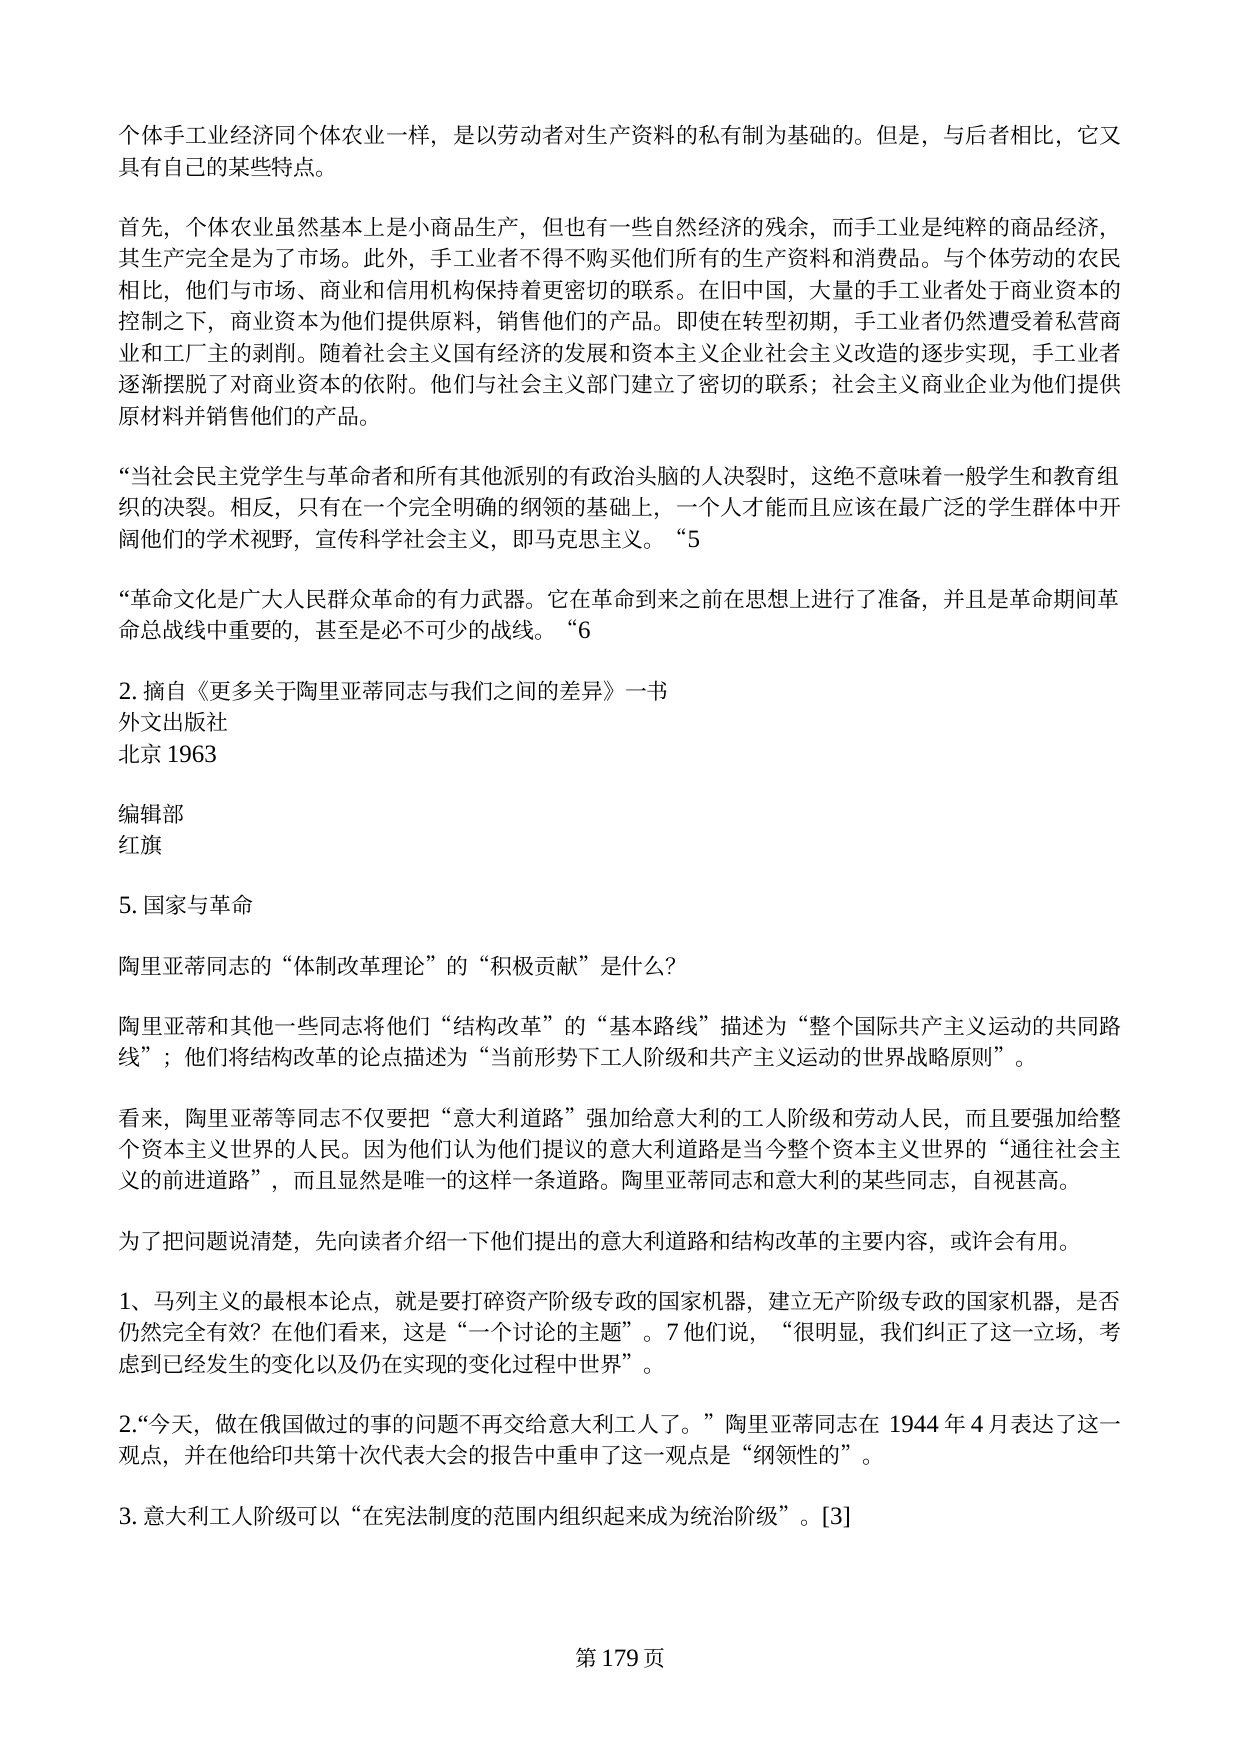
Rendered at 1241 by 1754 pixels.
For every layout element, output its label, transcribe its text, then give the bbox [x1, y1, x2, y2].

text 1、马列主义的最根本论点，就是要打碎资产阶级专政的国家机器，建立无产阶级专政的国家机器，是否仍然完全有效？在他们看来，这是“一个讨论的主题”。7他们说，“很明显，我们纠正了这一立场，考虑到已经发生的变化以及仍在实现的变化过程中世界”。 [118, 1284, 1122, 1378]
text 看来，陶里亚蒂等同志不仅要把“意大利道路”强加给意大利的工人阶级和劳动人民，而且要强加给整个资本主义世界的人民。因为他们认为他们提议的意大利道路是当今整个资本主义世界的“通往社会主义的前进道路”，而且显然是唯一的这样一条道路。陶里亚蒂同志和意大利的某些同志，自视甚高。 [118, 1101, 1122, 1195]
text 陶里亚蒂和其他一些同志将他们“结构改革”的“基本路线”描述为“整个国际共产主义运动的共同路线”；他们将结构改革的论点描述为“当前形势下工人阶级和共产主义运动的世界战略原则”。 [118, 1009, 1122, 1072]
text 2. 摘自《更多关于陶里亚蒂同志与我们之间的差异》一书 [118, 674, 1122, 705]
text 5. 国家与革命 [118, 889, 1122, 920]
text 编辑部 [118, 797, 1122, 828]
text 外文出版社 [118, 705, 1122, 737]
text 北京1963 [118, 737, 1122, 768]
text 2.“今天，做在俄国做过的事的问题不再交给意大利工人了。”陶里亚蒂同志在1944年4月表达了这一观点，并在他给印共第十次代表大会的报告中重申了这一观点是“纲领性的”。 [118, 1407, 1122, 1470]
text “当社会民主党学生与革命者和所有其他派别的有政治头脑的人决裂时，这绝不意味着一般学生和教育组织的决裂。相反，只有在一个完全明确的纲领的基础上，一个人才能而且应该在最广泛的学生群体中开阔他们的学术视野，宣传科学社会主义，即马克思主义。“5 [118, 459, 1122, 553]
text “革命文化是广大人民群众革命的有力武器。它在革命到来之前在思想上进行了准备，并且是革命期间革命总战线中重要的，甚至是必不可少的战线。“6 [118, 582, 1122, 645]
text 个体手工业经济同个体农业一样，是以劳动者对生产资料的私有制为基础的。但是，与后者相比，它又具有自己的某些特点。 [118, 118, 1122, 181]
text 陶里亚蒂同志的“体制改革理论”的“积极贡献”是什么？ [118, 949, 1122, 980]
text 红旗 [118, 828, 1122, 860]
text 3. 意大利工人阶级可以“在宪法制度的范围内组织起来成为统治阶级”。[3] [118, 1499, 1122, 1530]
text 为了把问题说清楚，先向读者介绍一下他们提出的意大利道路和结构改革的主要内容，或许会有用。 [118, 1224, 1122, 1255]
text 首先，个体农业虽然基本上是小商品生产，但也有一些自然经济的残余，而手工业是纯粹的商品经济，其生产完全是为了市场。此外，手工业者不得不购买他们所有的生产资料和消费品。与个体劳动的农民相比，他们与市场、商业和信用机构保持着更密切的联系。在旧中国，大量的手工业者处于商业资本的控制之下，商业资本为他们提供原料，销售他们的产品。即使在转型初期，手工业者仍然遭受着私营商业和工厂主的剥削。随着社会主义国有经济的发展和资本主义企业社会主义改造的逐步实现，手工业者逐渐摆脱了对商业资本的依附。他们与社会主义部门建立了密切的联系；社会主义商业企业为他们提供原材料并销售他们的产品。 [118, 210, 1122, 430]
